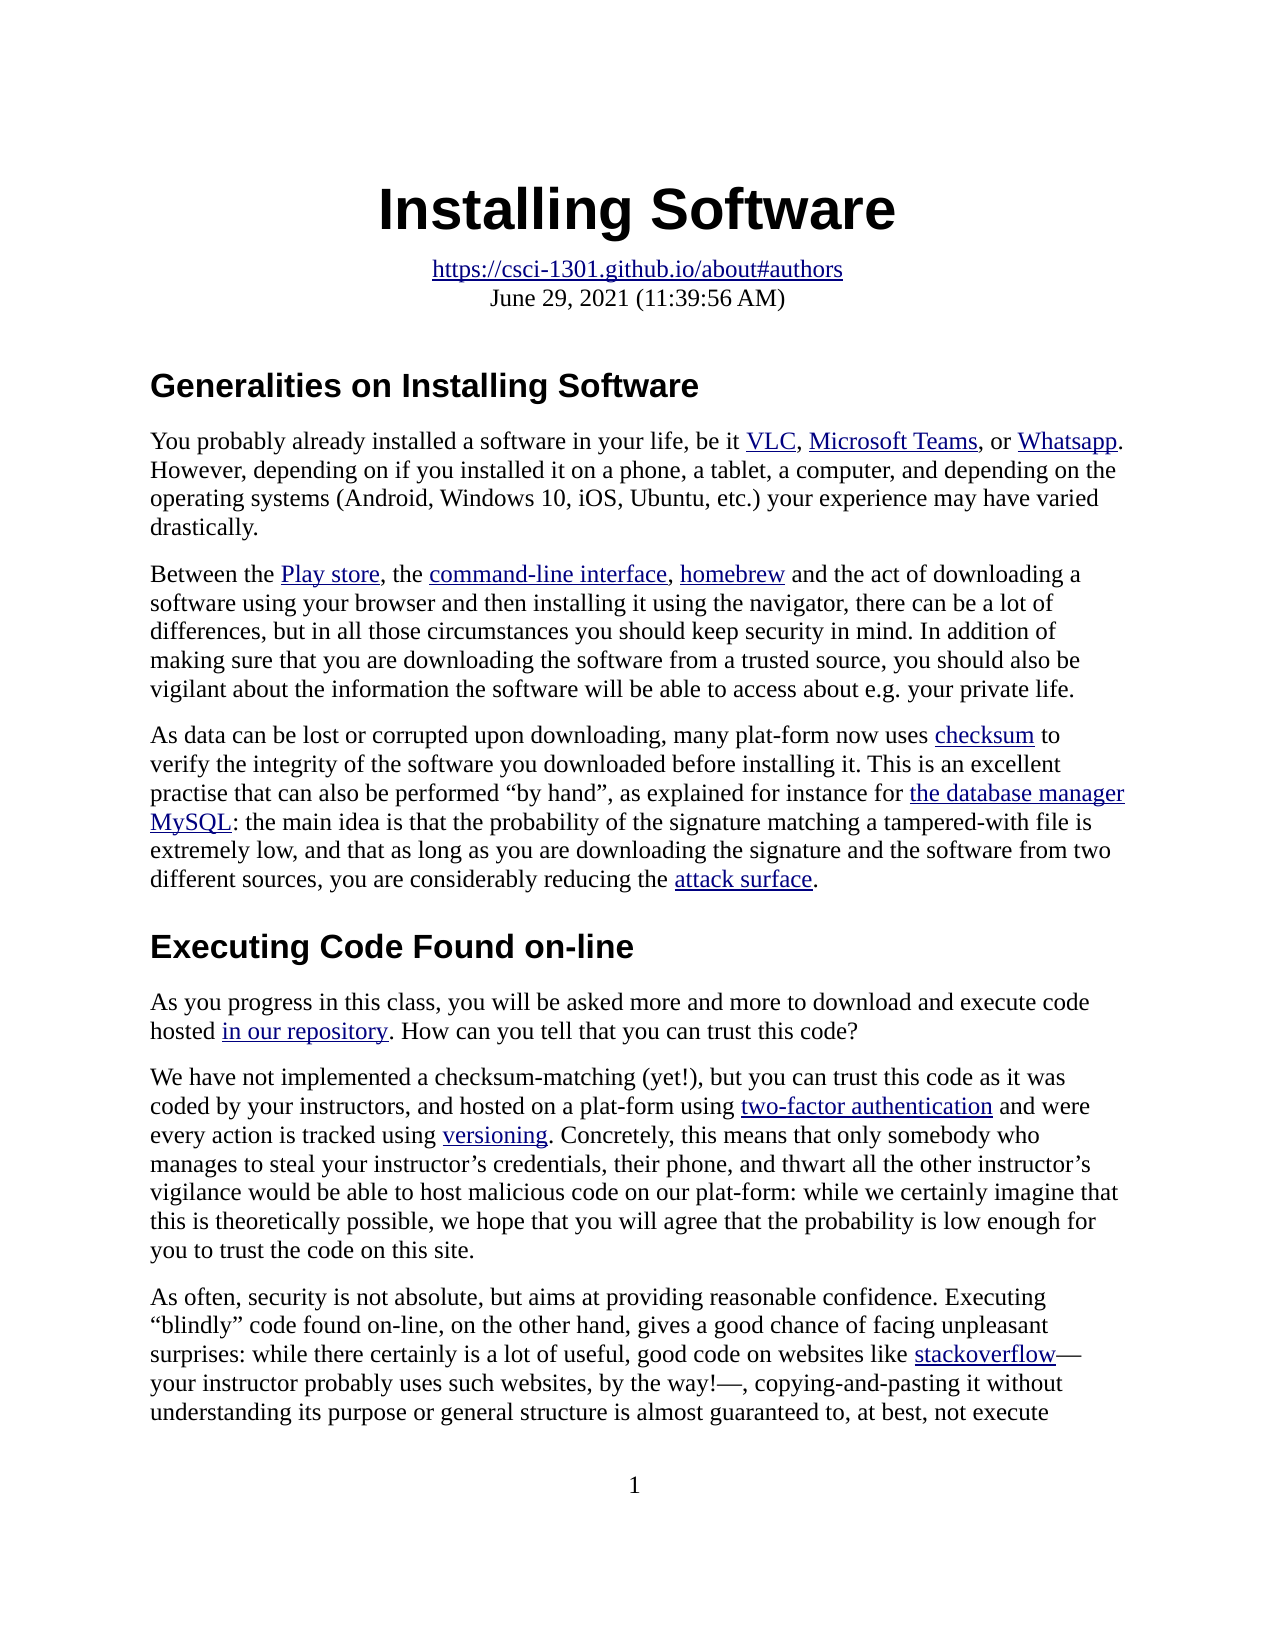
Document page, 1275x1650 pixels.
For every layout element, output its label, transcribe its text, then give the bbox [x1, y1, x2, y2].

subtitle Generalities on Installing Software [150, 366, 1125, 404]
subtitle Executing Code Found on-line [150, 927, 1125, 966]
text As often, security is not absolute, but aims at providing reasonable confidence. Executing “blindly” code found on-line, on the other hand, gives a good chance of facing unpleasant surprises: while there certainly is a lot of useful, good code on websites like stackoverflow—your instructor probably uses such websites, by the way!—, copying-and-pasting it without understanding its purpose or general structure is almost guaranteed to, at best, not execute [150, 1282, 1125, 1425]
text https://csci-1301.github.io/about#authors [150, 254, 1125, 283]
text As data can be lost or corrupted upon downloading, many plat-form now uses checksum to verify the integrity of the software you downloaded before installing it. This is an excellent practise that can also be performed “by hand”, as explained for instance for the database manager MySQL: the main idea is that the probability of the signature matching a tampered-with file is extremely low, and that as long as you are downloading the signature and the software from two different sources, you are considerably reducing the attack surface. [150, 721, 1125, 893]
text As you progress in this class, you will be asked more and more to download and execute code hosted in our repository. How can you tell that you can trust this code? [150, 987, 1125, 1044]
text We have not implemented a checksum-matching (yet!), but you can trust this code as it was coded by your instructors, and hosted on a plat-form using two-factor authentication and were every action is tracked using versioning. Concretely, this means that only somebody who manages to steal your instructor’s credentials, their phone, and thwart all the other instructor’s vigilance would be able to host malicious code on our plat-form: while we certainly imagine that this is theoretically possible, we hope that you will agree that the probability is low enough for you to trust the code on this site. [150, 1062, 1125, 1264]
text June 29, 2021 (11:39:56 AM) [150, 283, 1125, 312]
text You probably already installed a software in your life, be it VLC, Microsoft Teams, or Whatsapp. However, depending on if you installed it on a phone, a tablet, a computer, and depending on the operating systems (Android, Windows 10, iOS, Ubuntu, etc.) your experience may have varied drastically. [150, 426, 1125, 541]
title Installing Software [150, 175, 1125, 242]
text Between the Play store, the command-line interface, homebrew and the act of downloading a software using your browser and then installing it using the navigator, there can be a lot of differences, but in all those circumstances you should keep security in mind. In addition of making sure that you are downloading the software from a trusted source, you should also be vigilant about the information the software will be able to access about e.g. your private life. [150, 559, 1125, 703]
